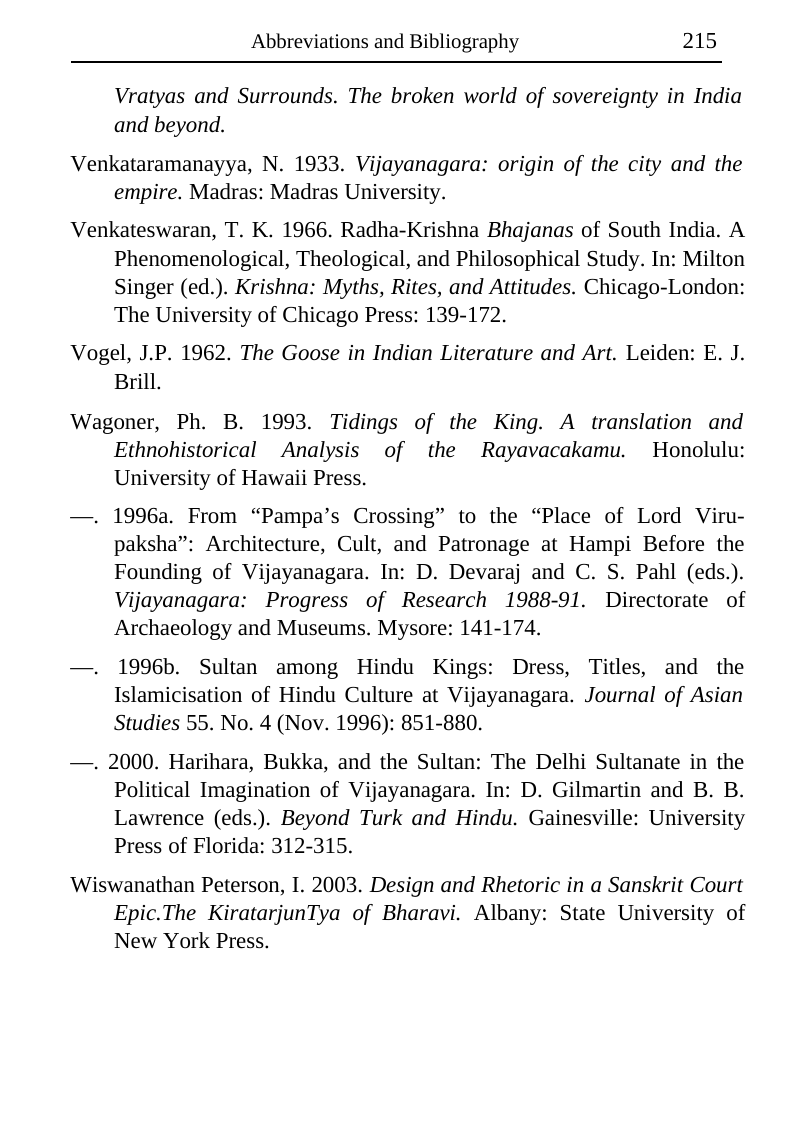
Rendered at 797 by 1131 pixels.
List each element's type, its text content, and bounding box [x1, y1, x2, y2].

text Venkateswaran, T. K. 1966. Radha-Krishna Bhajanas of South India. A Phenomenological, Theological, and Philosophical Study. In: Milton Singer (ed.). Krishna: Myths, Rites, and Attitudes. Chicago-London: The University of Chicago Press: 139-172. [70, 216, 745, 327]
text 215 [675, 27, 724, 53]
text Wagoner, Ph. B. 1993. Tidings of the King. A translation and Ethnohistorical Analysis of the Rayavacakamu. Honolulu: University of Hawaii Press. [70, 408, 745, 490]
text Abbreviations and Bibliography [251, 29, 547, 53]
text Venkataramanayya, N. 1933. Vijayanagara: origin of the city and the empire. Madras: Madras University. [70, 150, 745, 204]
text —. 1996b. Sultan among Hindu Kings: Dress, Titles, and the Islamicisation of Hindu Culture at Vijayanagara. Journal of Asian Studies 55. No. 4 (Nov. 1996): 851-880. [70, 653, 745, 736]
text Wiswanathan Peterson, I. 2003. Design and Rhetoric in a Sanskrit Court Epic.The KiratarjunTya of Bharavi. Albany: State Uni­versity of New York Press. [70, 871, 745, 953]
text Vratyas and Surrounds. The broken world of sovereignty in India and beyond. [114, 82, 745, 137]
text —. 1996a. From “Pampa’s Crossing” to the “Place of Lord Viru- paksha”: Architecture, Cult, and Patronage at Hampi Before the Founding of Vijayanagara. In: D. Devaraj and C. S. Pahl (eds.). Vijayanagara: Progress of Research 1988-91. Direc­torate of Archaeology and Museums. Mysore: 141-174. [70, 502, 745, 641]
text Vogel, J.P. 1962. The Goose in Indian Literature and Art. Leiden: E. J. Brill. [70, 339, 745, 395]
text —. 2000. Harihara, Bukka, and the Sultan: The Delhi Sultanate in the Political Imagination of Vijayanagara. In: D. Gilmartin and B. B. Lawrence (eds.). Beyond Turk and Hindu. Gainesville: University Press of Florida: 312-315. [70, 748, 745, 858]
